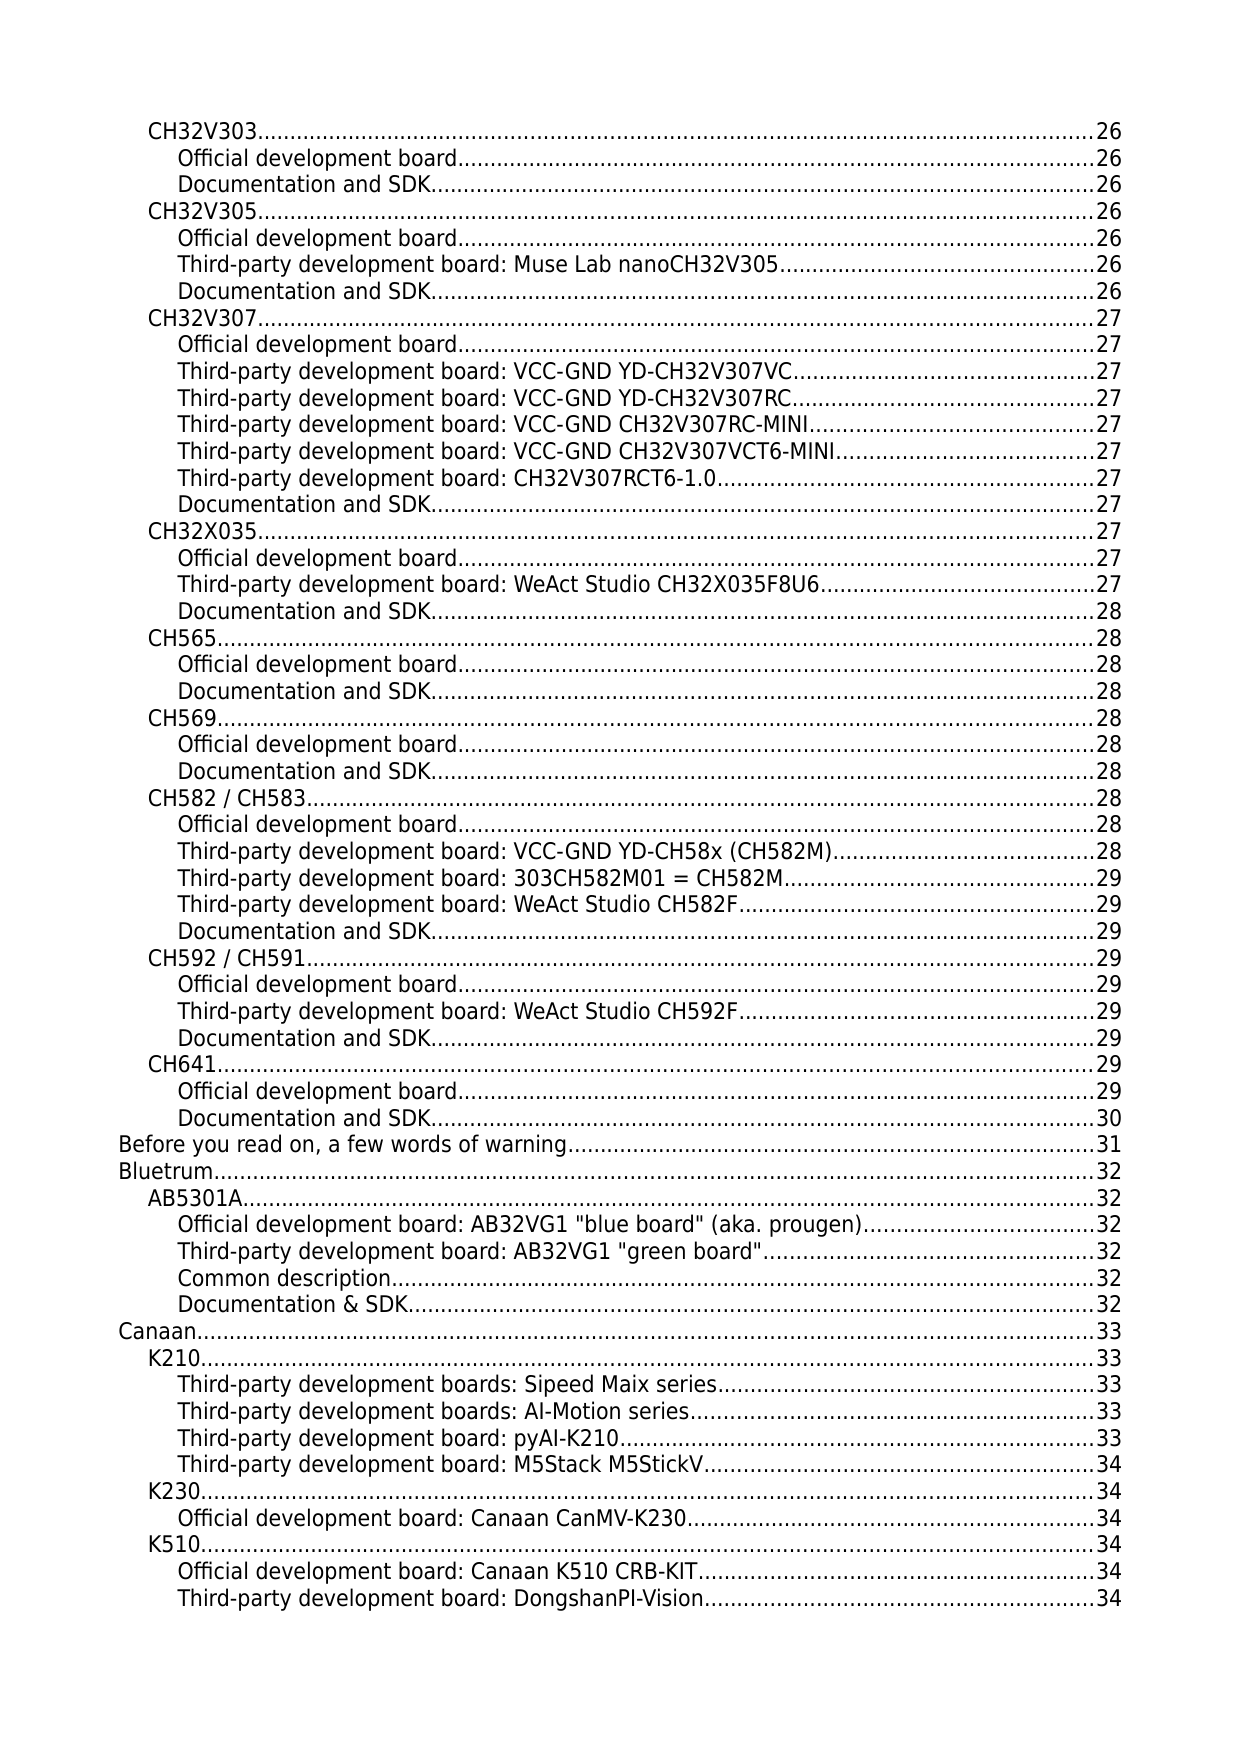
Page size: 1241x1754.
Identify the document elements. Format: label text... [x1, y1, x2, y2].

text K510 34 [148, 1531, 1122, 1558]
text CH569 28 [148, 705, 1122, 731]
text Third-party development board: VCC-GND CH32V307VCT6-MINI 27 [177, 438, 1122, 465]
text CH32V307 27 [148, 305, 1122, 331]
text Official development board 27 [177, 545, 1122, 571]
text Third-party development board: Muse Lab nanoCH32V305 26 [177, 251, 1122, 278]
text CH582 / CH583 28 [148, 785, 1122, 811]
text Documentation and SDK 26 [177, 278, 1122, 305]
text Official development board: Canaan K510 CRB-KIT 34 [177, 1558, 1122, 1585]
text Documentation and SDK 30 [177, 1105, 1122, 1131]
text Third-party development board: VCC-GND YD-CH32V307VC 27 [177, 358, 1122, 385]
text Before you read on, a few words of warning 31 [118, 1131, 1122, 1158]
text Official development board 26 [177, 225, 1122, 251]
text Third-party development board: VCC-GND YD-CH58x (CH582M) 28 [177, 838, 1122, 865]
text Third-party development board: WeAct Studio CH32X035F8U6 27 [177, 571, 1122, 598]
text Documentation and SDK 26 [177, 171, 1122, 198]
text CH32V305 26 [148, 198, 1122, 225]
text Official development board 26 [177, 145, 1122, 171]
text Official development board 27 [177, 331, 1122, 358]
text Third-party development board: DongshanPI-Vision 34 [177, 1585, 1122, 1611]
text Third-party development board: VCC-GND YD-CH32V307RC 27 [177, 385, 1122, 411]
text Documentation and SDK 27 [177, 491, 1122, 518]
text Third-party development board: CH32V307RCT6-1.0 27 [177, 465, 1122, 491]
text Documentation and SDK 29 [177, 918, 1122, 945]
text Documentation and SDK 28 [177, 678, 1122, 705]
text Common description 32 [177, 1265, 1122, 1291]
text Third-party development board: WeAct Studio CH582F 29 [177, 891, 1122, 918]
text Third-party development board: M5Stack M5StickV 34 [177, 1451, 1122, 1478]
text Official development board: Canaan CanMV-K230 34 [177, 1505, 1122, 1531]
text CH641 29 [148, 1051, 1122, 1078]
text CH32V303 26 [148, 118, 1122, 145]
text Official development board 28 [177, 731, 1122, 758]
text Documentation and SDK 28 [177, 598, 1122, 625]
text Canaan 33 [118, 1318, 1122, 1345]
text Official development board 28 [177, 651, 1122, 678]
text Official development board: AB32VG1 "blue board" (aka. prougen) 32 [177, 1211, 1122, 1238]
text Documentation & SDK 32 [177, 1291, 1122, 1318]
text K230 34 [148, 1478, 1122, 1505]
text Third-party development board: 303CH582M01 = CH582M 29 [177, 865, 1122, 891]
text K210 33 [148, 1345, 1122, 1371]
text Official development board 28 [177, 811, 1122, 838]
text Official development board 29 [177, 1078, 1122, 1105]
text Bluetrum 32 [118, 1158, 1122, 1185]
text Documentation and SDK 28 [177, 758, 1122, 785]
text Official development board 29 [177, 971, 1122, 998]
text Third-party development board: VCC-GND CH32V307RC-MINI 27 [177, 411, 1122, 438]
text Documentation and SDK 29 [177, 1025, 1122, 1051]
text Third-party development boards: Sipeed Maix series 33 [177, 1371, 1122, 1398]
text Third-party development board: AB32VG1 "green board" 32 [177, 1238, 1122, 1265]
text Third-party development board: WeAct Studio CH592F 29 [177, 998, 1122, 1025]
text CH32X035 27 [148, 518, 1122, 545]
text CH592 / CH591 29 [148, 945, 1122, 971]
text Third-party development boards: AI-Motion series 33 [177, 1398, 1122, 1425]
text AB5301A 32 [148, 1185, 1122, 1211]
text CH565 28 [148, 625, 1122, 651]
text Third-party development board: pyAI-K210 33 [177, 1425, 1122, 1451]
